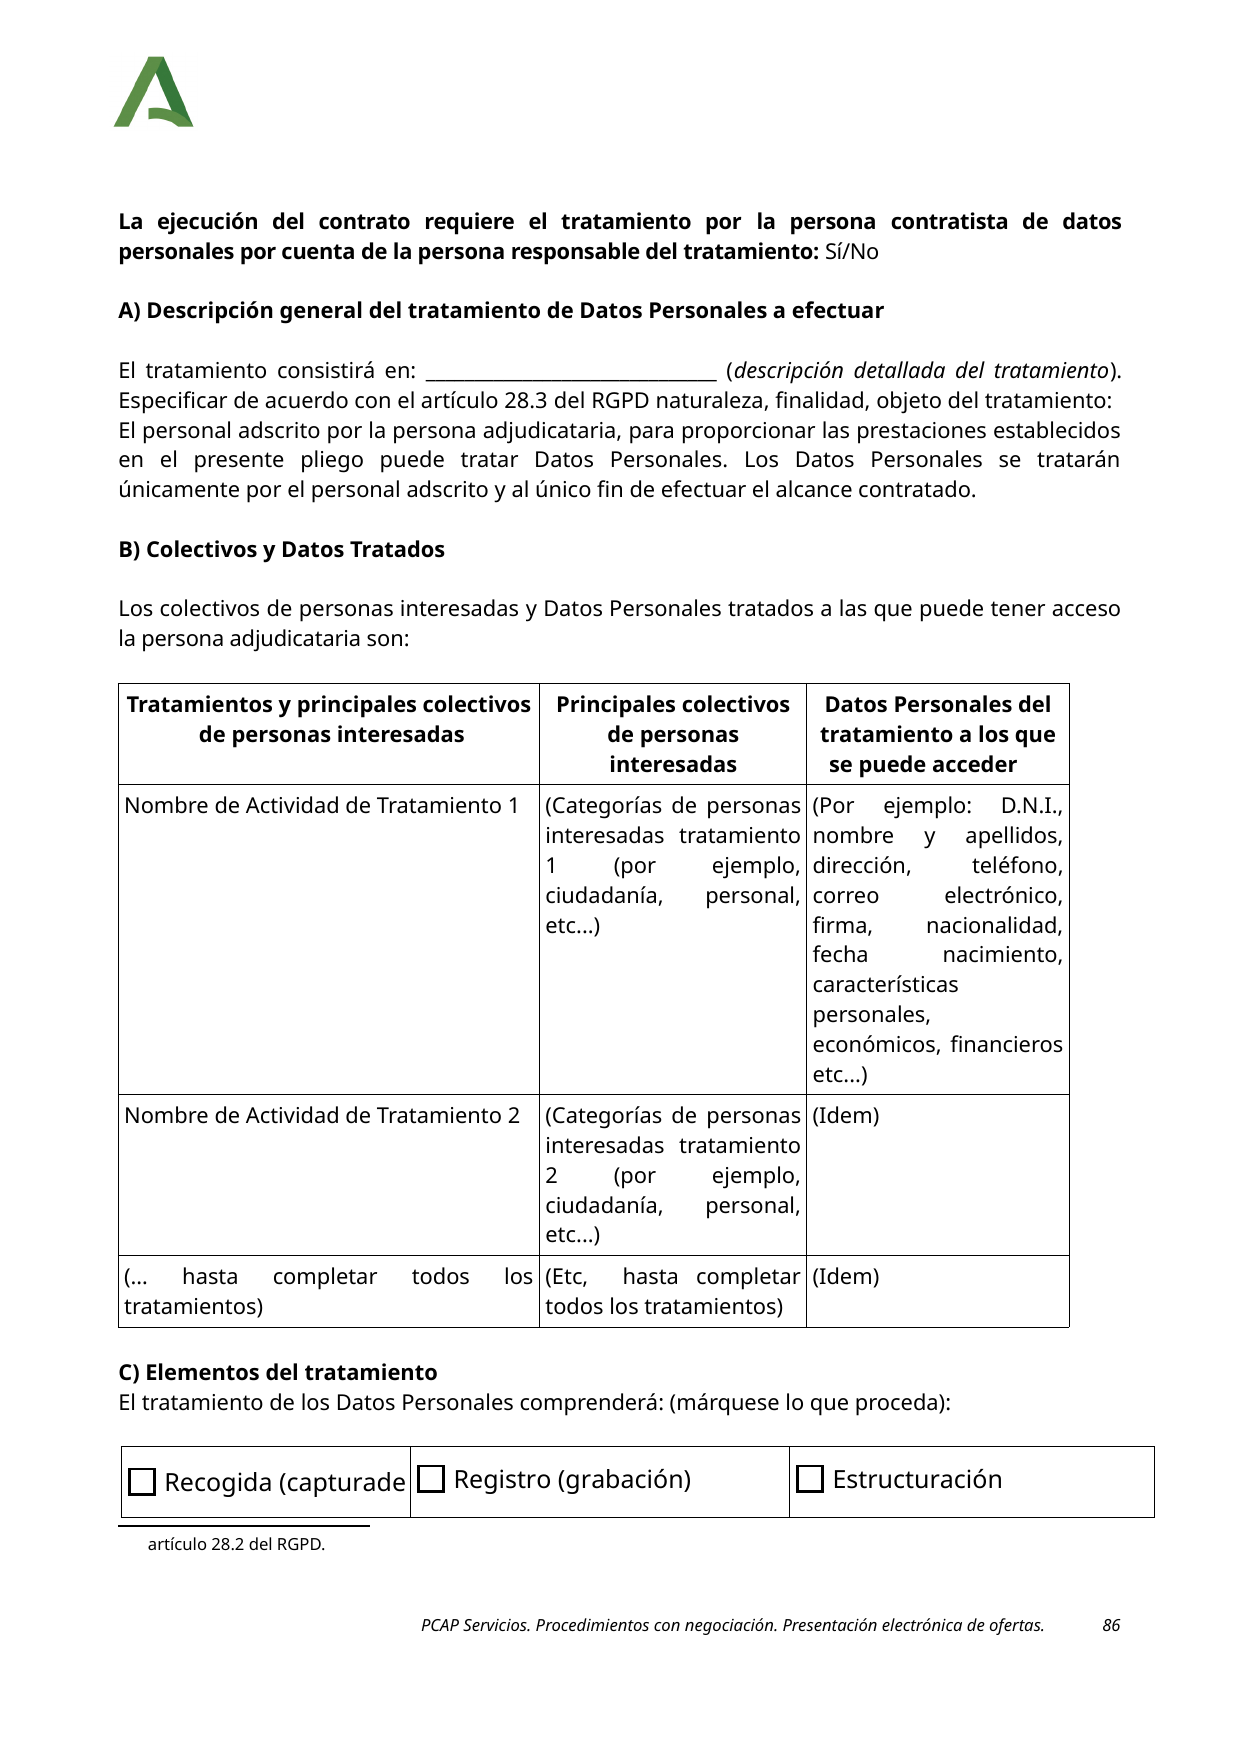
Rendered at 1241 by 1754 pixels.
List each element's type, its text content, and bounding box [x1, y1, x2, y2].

table_cell (Categorías de personas interesadas tratamiento 1 (por ejemplo, ciudadanía, personal, etc...) [540, 785, 806, 1094]
table_cell (Idem) [807, 1256, 1069, 1327]
text El tratamiento de los Datos Personales comprenderá: (márquese lo que proceda): [118, 1387, 1122, 1416]
table_header [411, 1447, 789, 1517]
text La ejecución del contrato requiere el tratamiento por la persona contratista de datos personales por cuenta de la persona responsable del tratamiento: Sí/No [118, 206, 1122, 266]
table_cell Nombre de Actividad de Tratamiento 1 [119, 785, 539, 1094]
text El personal adscrito por la persona adjudicataria, para proporcionar las prestaciones establecidos en el presente pliego puede tratar Datos Personales. Los Datos Personales se tratarán únicamente por el personal adscrito y al único fin de efectuar el alcance contratado. [118, 415, 1122, 504]
text artículo 28.2 del RGPD. [118, 1532, 1122, 1555]
picture [109, 52, 198, 131]
text El tratamiento consistirá en: ______________________________ (descripción detallada del tratamiento). Especificar de acuerdo con el artículo 28.3 del RGPD naturaleza, finalidad, objeto del tratamiento: [118, 355, 1122, 415]
table_cell (Categorías de personas interesadas tratamiento 2 (por ejemplo, ciudadanía, personal, etc...) [540, 1095, 806, 1255]
text A) Descripción general del tratamiento de Datos Personales a efectuar [118, 296, 1122, 325]
table_header [790, 1447, 1154, 1517]
table_cell (Idem) [807, 1095, 1069, 1255]
table_header Tratamientos y principales colectivos de personas interesadas [119, 684, 539, 784]
table_cell Nombre de Actividad de Tratamiento 2 [119, 1095, 539, 1255]
text C) Elementos del tratamiento [118, 1357, 1122, 1387]
table_cell (Etc, hasta completar todos los tratamientos) [540, 1256, 806, 1327]
text B) Colectivos y Datos Tratados [118, 534, 1122, 564]
text Los colectivos de personas interesadas y Datos Personales tratados a las que puede tener acceso la persona adjudicataria son: [118, 593, 1122, 653]
table_cell (Por ejemplo: D.N.I., nombre y apellidos, dirección, teléfono, correo electrónico, firma, nacionalidad, fecha nacimiento, características personales, económicos, financieros etc...) [807, 785, 1069, 1094]
table_header [122, 1447, 410, 1517]
table_header Principales colectivos de personas interesadas [540, 684, 806, 784]
table_header Datos Personales del tratamiento a los que se puede acceder [807, 684, 1069, 784]
table_cell (… hasta completar todos los tratamientos) [119, 1256, 539, 1327]
